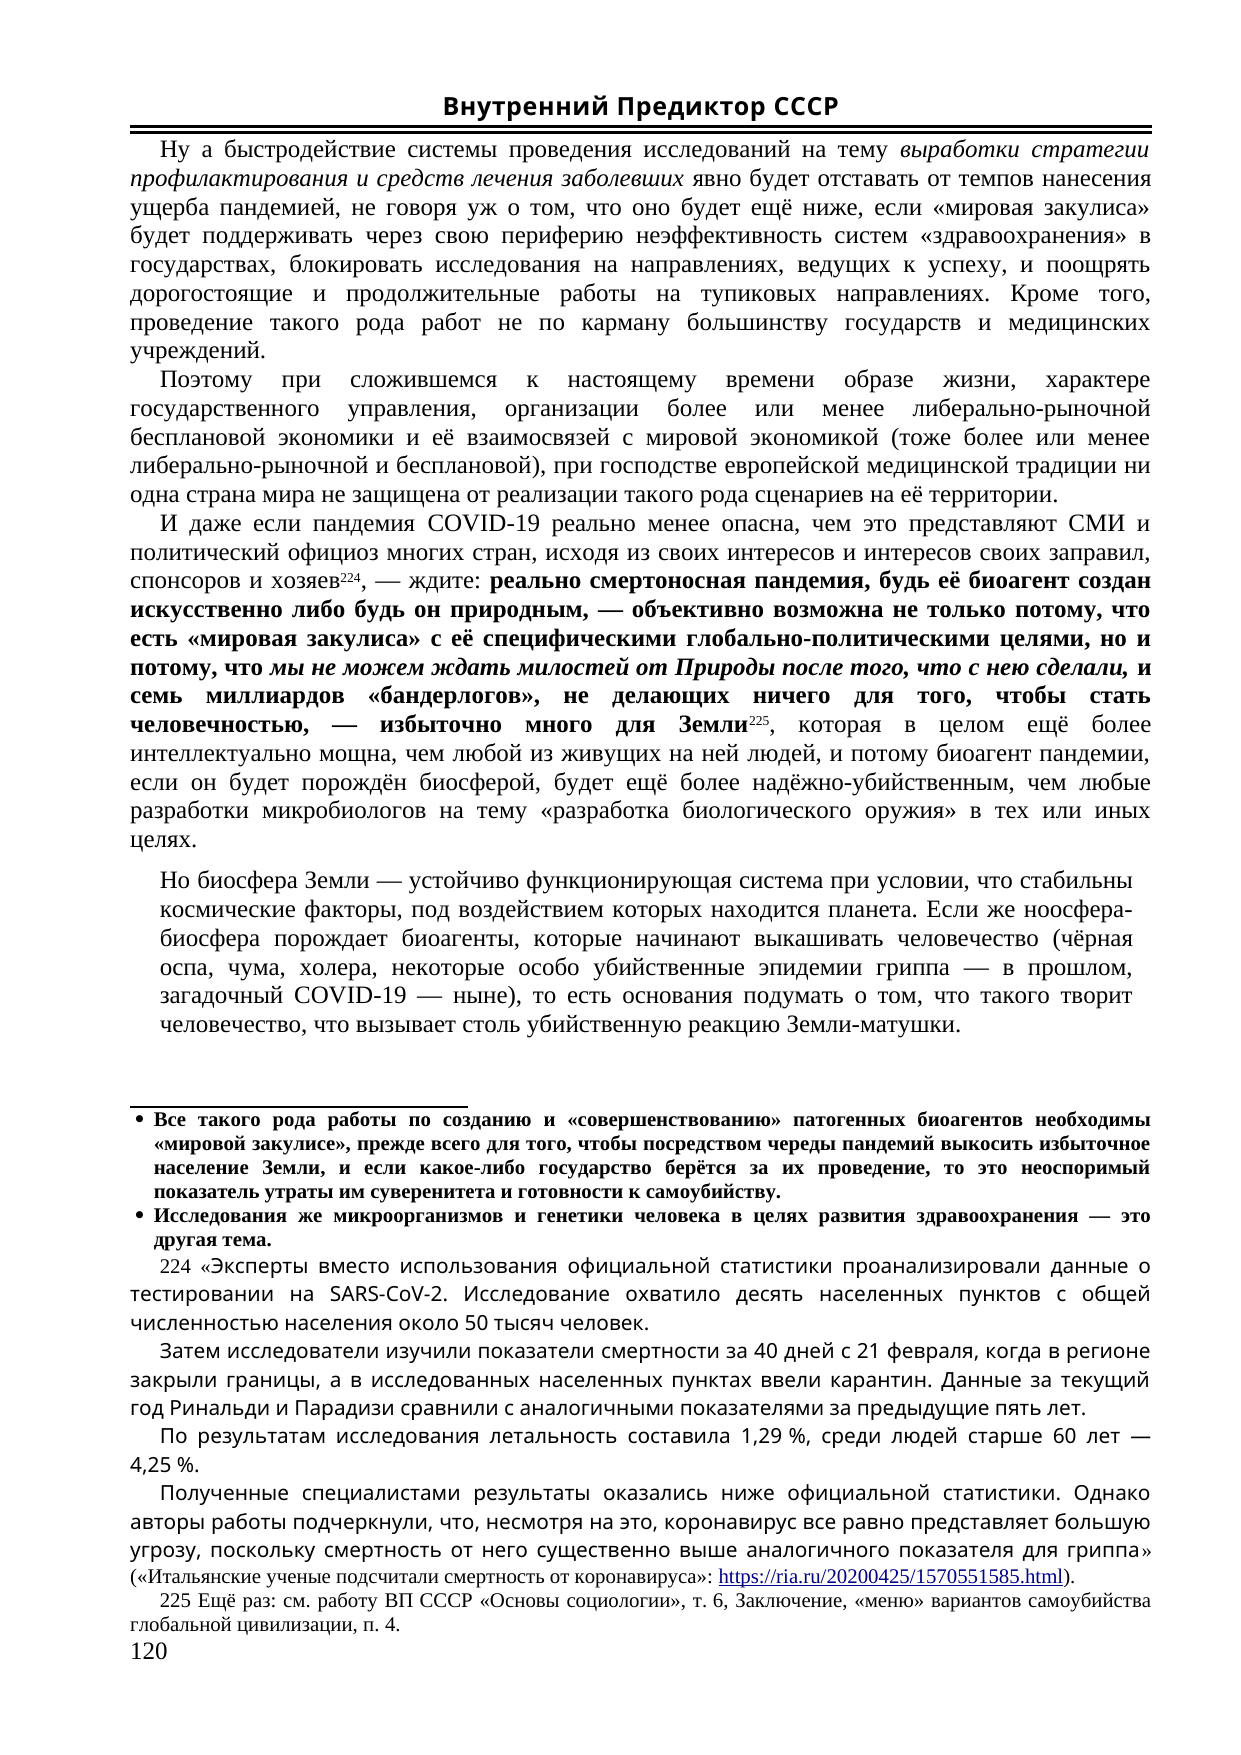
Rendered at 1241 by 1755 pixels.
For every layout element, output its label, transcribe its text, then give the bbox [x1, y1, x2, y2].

text Поэтому при сложившемся к настоящему времени образе жизни, характере государственного управления, организации более или менее либерально-рыночной бесплановой экономики и её взаимосвязей с мировой экономикой (тоже более или менее либерально-рыночной и бесплановой), при господстве европейской медицинской традиции ни одна страна мира не защищена от реализации такого рода сценариев на её территории. [130, 364, 1152, 508]
text Ещё раз: см. работу ВП СССР «Основы социологии», т. 6, Заключение, «меню» вариантов самоубийства глобальной цивилизации, п. 4. [130, 1588, 1152, 1636]
text «Эксперты вместо использования официальной статистики проанализировали данные о тестировании на SARS-CoV-2. Исследование охватило десять населенных пунктов с общей численностью населения около 50 тысяч человек. [130, 1251, 1152, 1336]
text По результатам исследования летальность составила 1,29 %, среди людей старше 60 лет — 4,25 %. [130, 1422, 1152, 1478]
text Ну а быстродействие системы проведения исследований на тему выработки стратегии профилактирования и средств лечения заболевших явно будет отставать от темпов нанесения ущерба пандемией, не говоря уж о том, что оно будет ещё ниже, если «мировая закулиса» будет поддерживать через свою периферию неэффективность систем «здравоохранения» в государствах, блокировать исследования на направлениях, ведущих к успеху, и поощрять дорогостоящие и продолжительные работы на тупиковых направлениях. Кроме того, проведение такого рода работ не по карману большинству государств и медицинских учреждений. [130, 134, 1152, 364]
text И даже если пандемия COVID‑19 реально менее опасна, чем это представляют СМИ и политический официоз многих стран, исходя из своих интересов и интересов своих заправил, спонсоров и хозяев, — ждите: реально смертоносная пандемия, будь её биоагент создан искусственно либо будь он природным, — объективно возможна не только потому, что есть «мировая закулиса» с её специфическими глобально-политическими целями, но и потому, что мы не можем ждать милостей от Природы после того, что с нею сделали, и семь миллиардов «бандерлогов», не делающих ничего для того, чтобы стать человечностью, — избыточно много для Земли, которая в целом ещё более интеллектуально мощна, чем любой из живущих на ней людей, и потому биоагент пандемии, если он будет порождён биосферой, будет ещё более надёжно-убийственным, чем любые разработки микробиологов на тему «разработка биологического оружия» в тех или иных целях. [130, 508, 1152, 853]
text Полученные специалистами результаты оказались ниже официальной статистики. Однако авторы работы подчеркнули, что, несмотря на это, коронавирус все равно представляет большую угрозу, поскольку смертность от него существенно выше аналогичного показателя для гриппа» («Итальянские ученые подсчитали смертность от коронавируса»: https://ria.ru/20200425/1570551585.html). [130, 1478, 1152, 1588]
text Затем исследователи изучили показатели смертности за 40 дней с 21 февраля, когда в регионе закрыли границы, а в исследованных населенных пунктах ввели карантин. Данные за текущий год Ринальди и Парадизи сравнили с аналогичными показателями за предыдущие пять лет. [130, 1336, 1152, 1422]
text Но биосфера Земли — устойчиво функционирующая система при условии, что стабильны космические факторы, под воздействием которых находится планета. Если же ноосфера-биосфера порождает биоагенты, которые начинают выкашивать человечество (чёрная оспа, чума, холера, некоторые особо убийственные эпидемии гриппа — в прошлом, загадочный COVID‑19 — ныне), то есть основания подумать о том, что такого творит человечество, что вызывает столь убийственную реакцию Земли-матушки. [159, 865, 1134, 1038]
list Исследования же микроорганизмов и генетики человека в целях развития здравоохранения — это другая тема. [136, 1203, 1152, 1251]
list Все такого рода работы по созданию и «совершенствованию» патогенных биоагентов необходимы «мировой закулисе», прежде всего для того, чтобы посредством череды пандемий выкосить избыточное население Земли, и если какое-либо государство берётся за их проведение, то это неоспоримый показатель утраты им суверенитета и готовности к самоубийству. [136, 1107, 1152, 1203]
